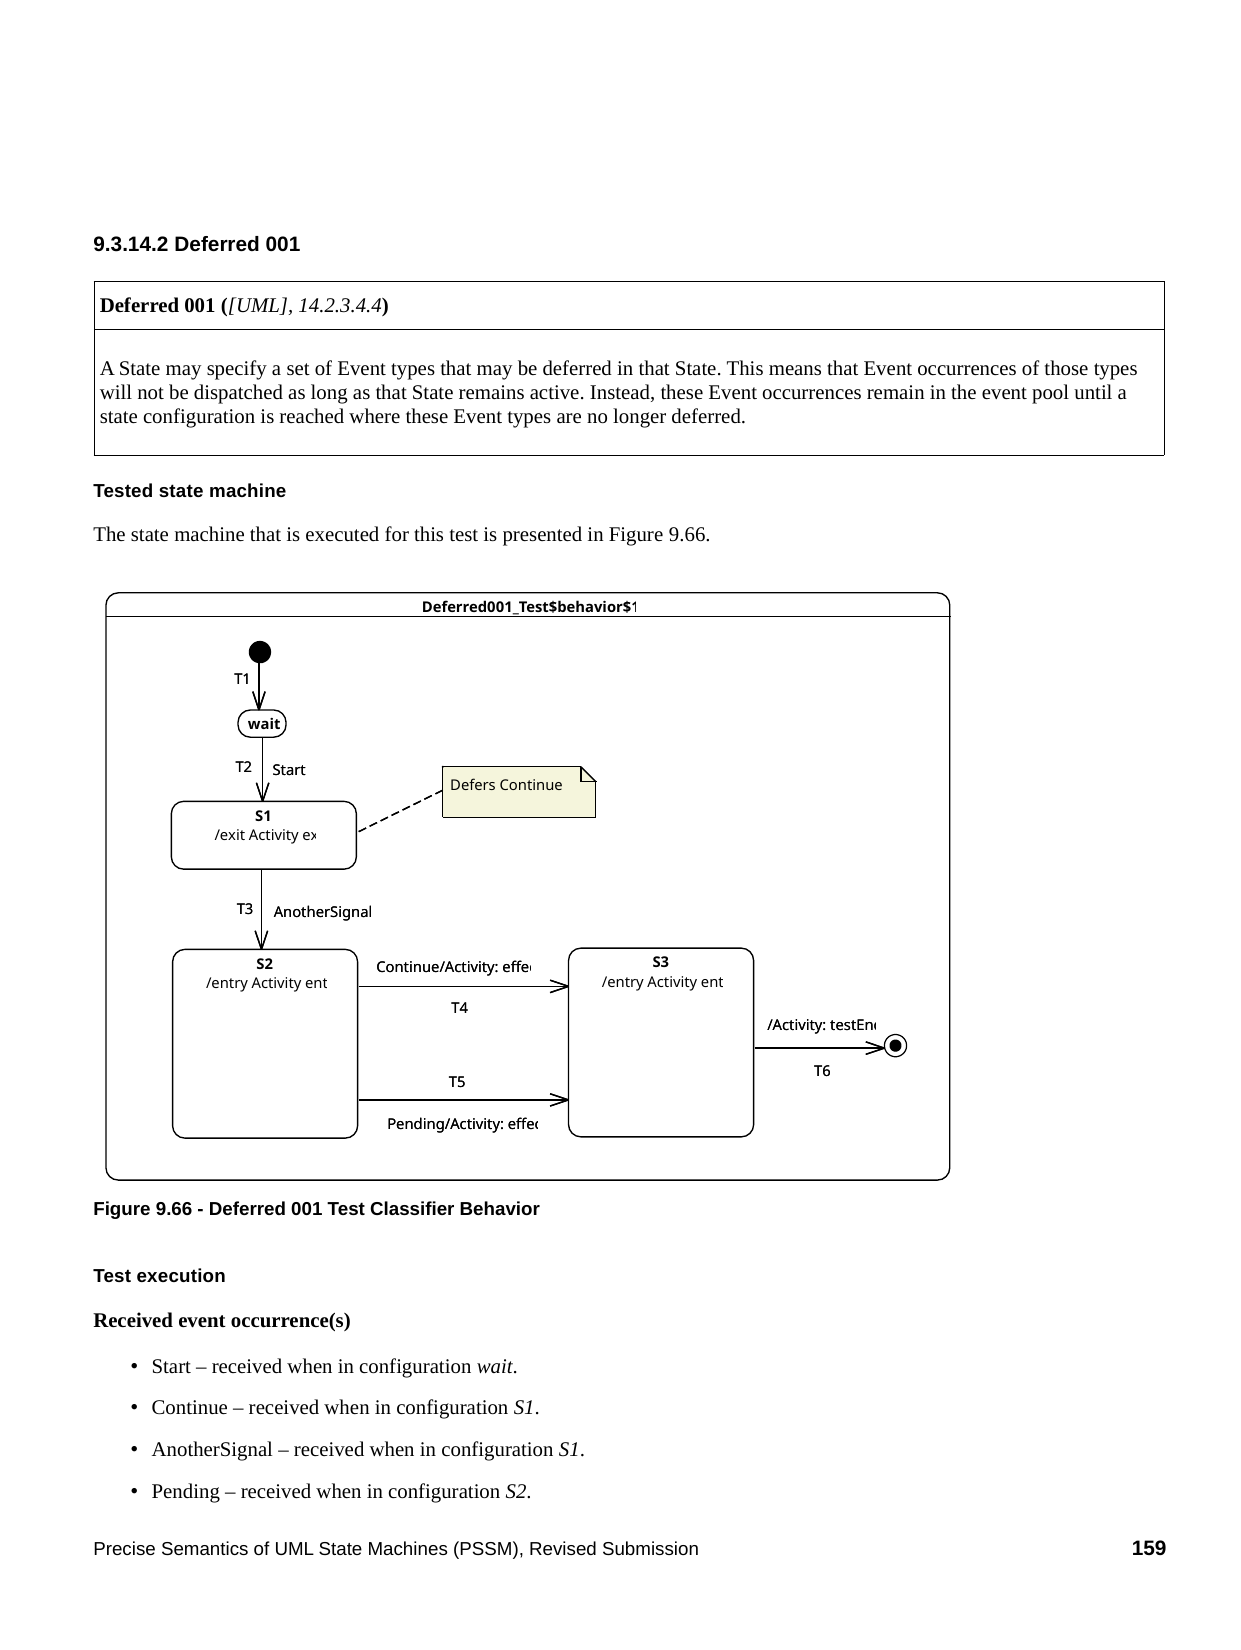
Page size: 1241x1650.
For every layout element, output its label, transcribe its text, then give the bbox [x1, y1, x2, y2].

text Figure 9.66 - Deferred 001 Test Classifier Behavior [93, 580, 964, 1219]
table_header Deferred 001 ([UML], 14.2.3.4.4) [95, 282, 1164, 329]
list Pending – received when in configuration S2. [131, 1478, 1164, 1503]
subtitle Test execution [93, 1265, 1164, 1286]
list Continue – received when in configuration S1. [131, 1394, 1164, 1419]
text Received event occurrence(s) [93, 1307, 1164, 1332]
subtitle Tested state machine [93, 480, 1164, 501]
table_cell A State may specify a set of Event types that may be deferred in that State. This means that Event occurrences of those types will not be dispatched as long as that State remains active. Instead, these Event occurrences remain in the event pool until a state configuration is reached where these Event types are no longer deferred. [95, 330, 1164, 454]
text The state machine that is executed for this test is presented in Figure 9.66. [93, 522, 1164, 546]
list Start – received when in configuration wait. [131, 1353, 1164, 1378]
subtitle Deferred 001 [93, 231, 1164, 256]
list AnotherSignal – received when in configuration S1. [131, 1436, 1164, 1461]
